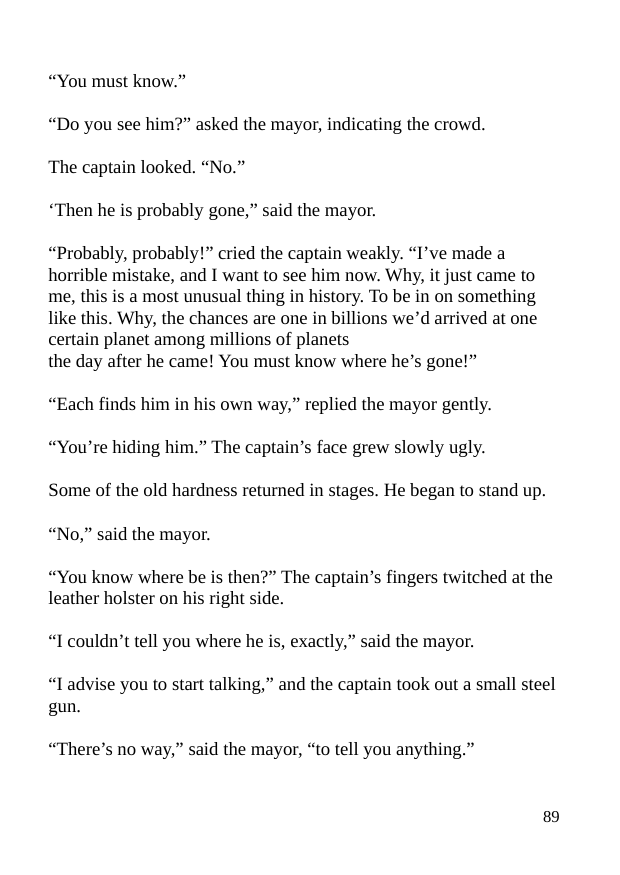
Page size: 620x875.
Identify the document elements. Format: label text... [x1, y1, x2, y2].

text “You must know.” “Do you see him?” asked the mayor, indicating the crowd. The captain looked. “No.” ‘Then he is probably gone,” said the mayor. “Probably, probably!” cried the captain weakly. “I’ve made a horrible mistake, and I want to see him now. Why, it just came to me, this is a most unusual thing in history. To be in on something like this. Why, the chances are one in billions we’d arrived at one certain planet among millions of planets the day after he came! You must know where he’s gone!” “Each finds him in his own way,” replied the mayor gently. “You’re hiding him.” The captain’s face grew slowly ugly. Some of the old hardness returned in stages. He began to stand up. “No,” said the mayor. “You know where be is then?” The captain’s fingers twitched at the leather holster on his right side. “I couldn’t tell you where he is, exactly,” said the mayor. “I advise you to start talking,” and the captain took out a small steel gun. “There’s no way,” said the mayor, “to tell you anything.” [48, 48, 559, 781]
